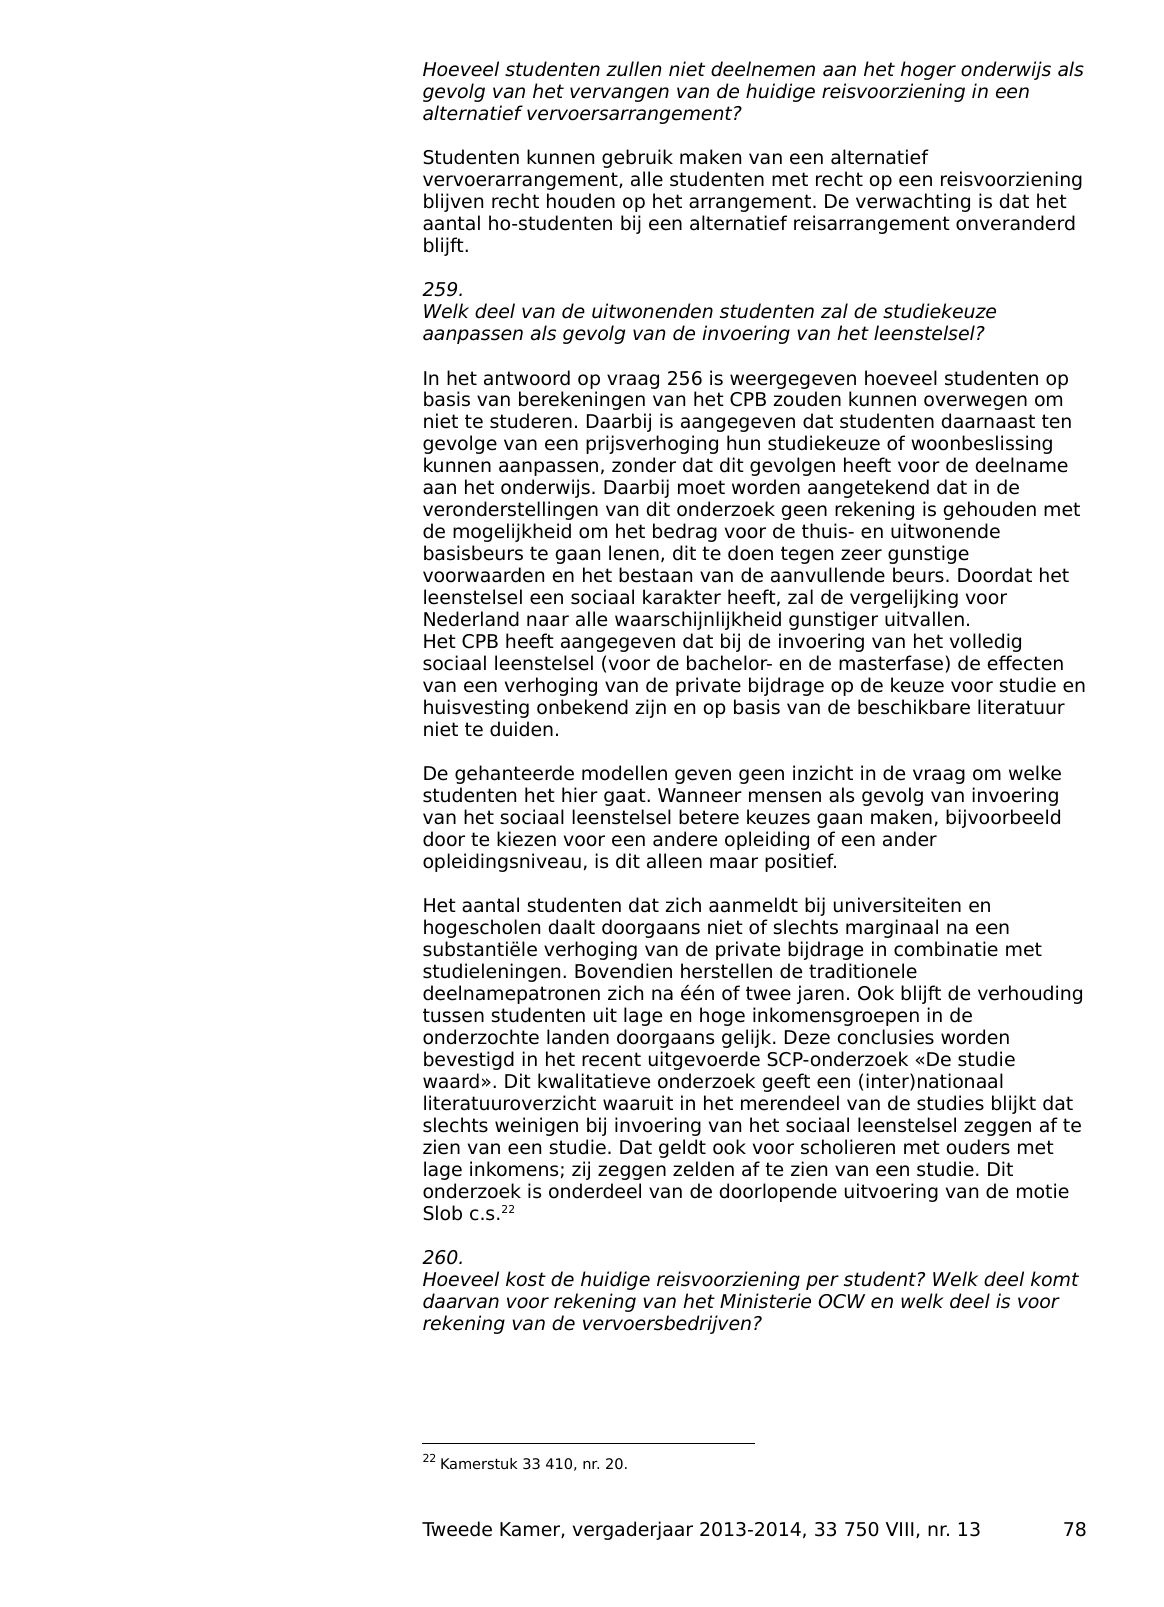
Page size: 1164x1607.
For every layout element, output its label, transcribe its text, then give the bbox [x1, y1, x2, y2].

text Kamerstuk 33 410, nr. 20. [422, 1452, 1087, 1474]
text Het aantal studenten dat zich aanmeldt bij universiteiten en hogescholen daalt doorgaans niet of slechts marginaal na een substantiële verhoging van de private bijdrage in combinatie met studieleningen. Bovendien herstellen de traditionele deelnamepatronen zich na één of twee jaren. Ook blijft de verhouding tussen studenten uit lage en hoge inkomensgroepen in de onderzochte landen doorgaans gelijk. Deze conclusies worden bevestigd in het recent uitgevoerde SCP-onderzoek «De studie waard». Dit kwalitatieve onderzoek geeft een (inter)nationaal literatuuroverzicht waaruit in het merendeel van de studies blijkt dat slechts weinigen bij invoering van het sociaal leenstelsel zeggen af te zien van een studie. Dat geldt ook voor scholieren met ouders met lage inkomens; zij zeggen zelden af te zien van een studie. Dit onderzoek is onderdeel van de doorlopende uitvoering van de motie Slob c.s. [422, 895, 1087, 1225]
text Het CPB heeft aangegeven dat bij de invoering van het volledig sociaal leenstelsel (voor de bachelor- en de masterfase) de effecten van een verhoging van de private bijdrage op de keuze voor studie en huisvesting onbekend zijn en op basis van de beschikbare literatuur niet te duiden. [422, 631, 1087, 741]
text 259. [422, 279, 1087, 301]
text Hoeveel kost de huidige reisvoorziening per student? Welk deel komt daarvan voor rekening van het Ministerie OCW en welk deel is voor rekening van de vervoersbedrijven? [422, 1269, 1087, 1335]
text De gehanteerde modellen geven geen inzicht in de vraag om welke studenten het hier gaat. Wanneer mensen als gevolg van invoering van het sociaal leenstelsel betere keuzes gaan maken, bijvoorbeeld door te kiezen voor een andere opleiding of een ander opleidingsniveau, is dit alleen maar positief. [422, 763, 1087, 873]
text Welk deel van de uitwonenden studenten zal de studiekeuze aanpassen als gevolg van de invoering van het leenstelsel? [422, 301, 1087, 345]
text 260. [422, 1247, 1087, 1269]
text Hoeveel studenten zullen niet deelnemen aan het hoger onderwijs als gevolg van het vervangen van de huidige reisvoorziening in een alternatief vervoersarrangement? [422, 59, 1087, 125]
text In het antwoord op vraag 256 is weergegeven hoeveel studenten op basis van berekeningen van het CPB zouden kunnen overwegen om niet te studeren. Daarbij is aangegeven dat studenten daarnaast ten gevolge van een prijsverhoging hun studiekeuze of woonbeslissing kunnen aanpassen, zonder dat dit gevolgen heeft voor de deelname aan het onderwijs. Daarbij moet worden aangetekend dat in de veronderstellingen van dit onderzoek geen rekening is gehouden met de mogelijkheid om het bedrag voor de thuis- en uitwonende basisbeurs te gaan lenen, dit te doen tegen zeer gunstige voorwaarden en het bestaan van de aanvullende beurs. Doordat het leenstelsel een sociaal karakter heeft, zal de vergelijking voor Nederland naar alle waarschijnlijkheid gunstiger uitvallen. [422, 367, 1087, 631]
text Studenten kunnen gebruik maken van een alternatief vervoerarrangement, alle studenten met recht op een reisvoorziening blijven recht houden op het arrangement. De verwachting is dat het aantal ho-studenten bij een alternatief reisarrangement onveranderd blijft. [422, 147, 1087, 257]
